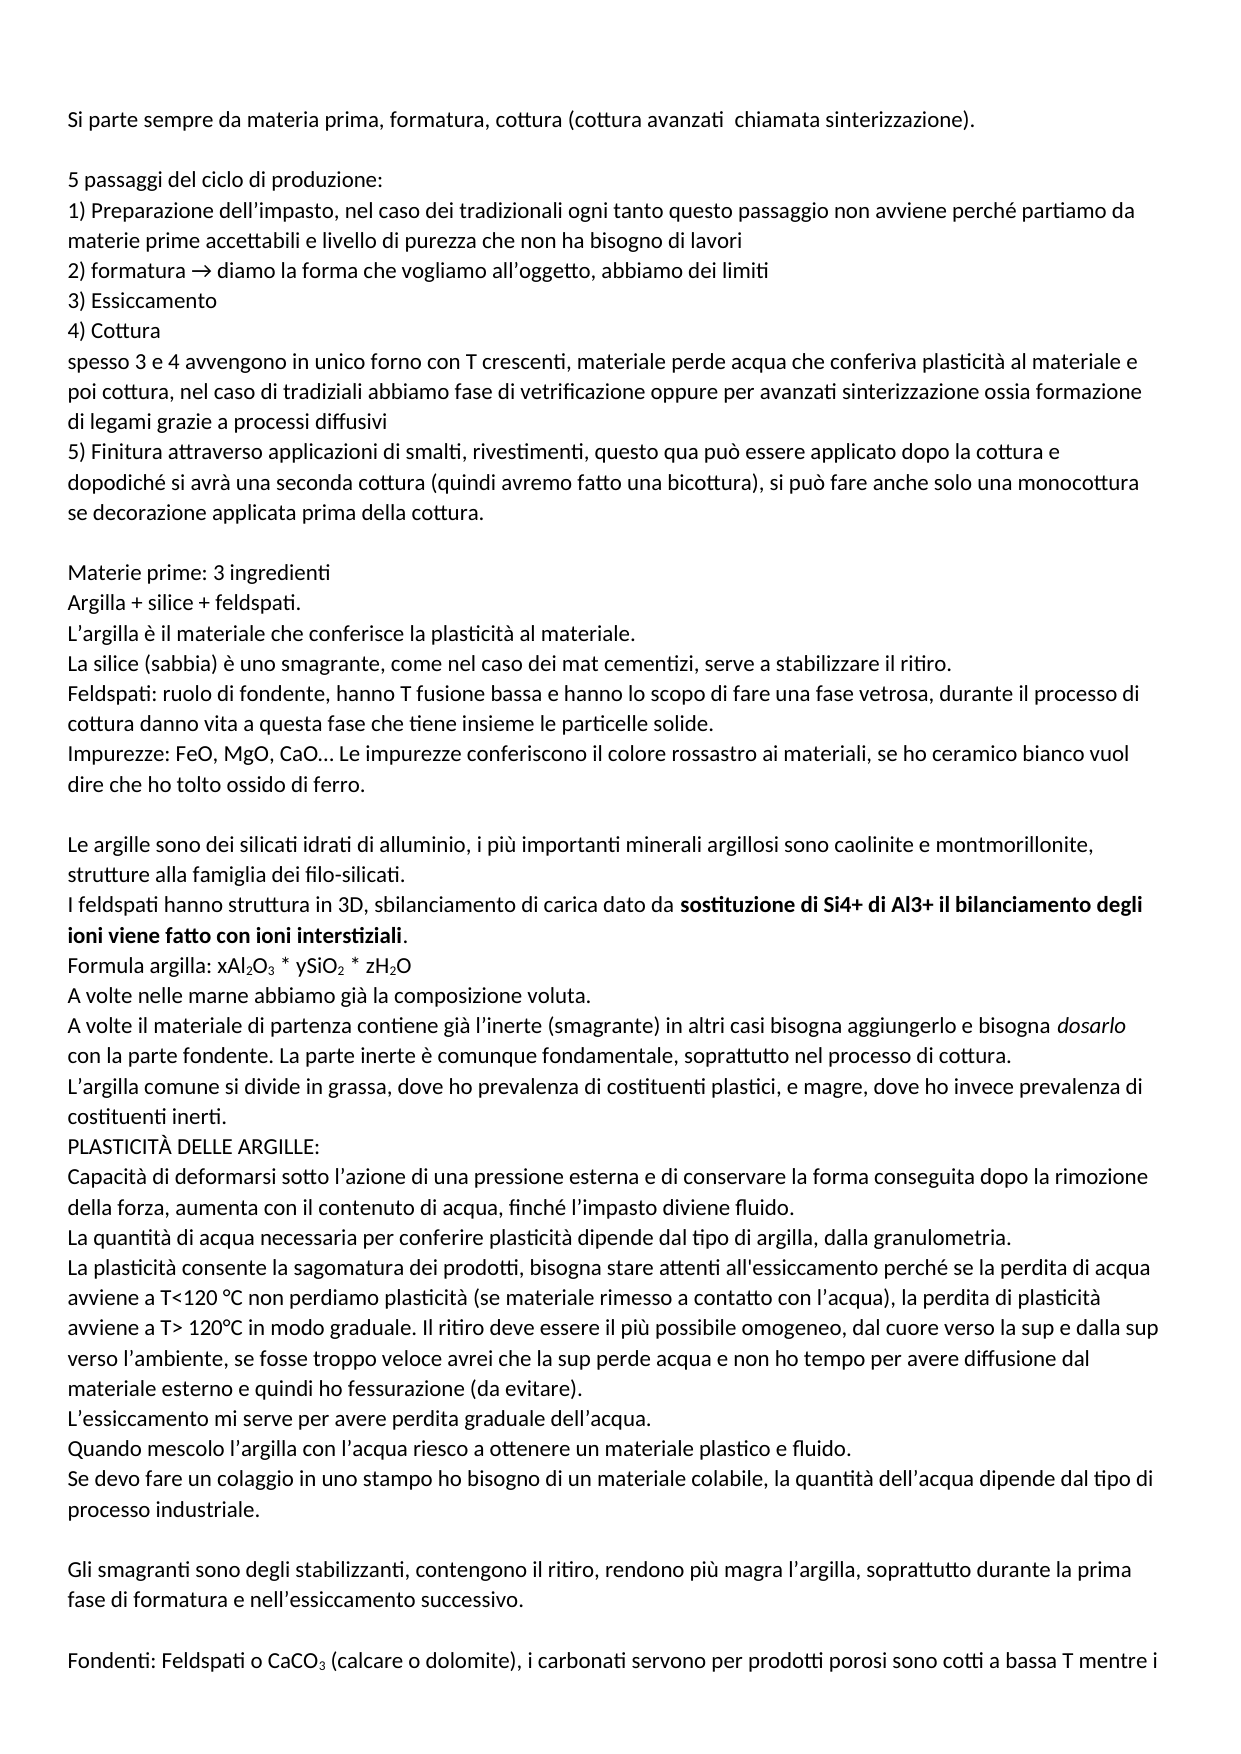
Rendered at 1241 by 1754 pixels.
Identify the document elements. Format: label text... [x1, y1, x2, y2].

text Si parte sempre da materia prima, formatura, cottura (cottura avanzati chiamata sinterizzazione). 5 passaggi del ciclo di produzione: 1) Preparazione dell’impasto, nel caso dei tradizionali ogni tanto questo passaggio non avviene perché partiamo da materie prime accettabili e livello di purezza che non ha bisogno di lavori 2) formatura → diamo la forma che vogliamo all’oggetto, abbiamo dei limiti 3) Essiccamento 4) Cottura spesso 3 e 4 avvengono in unico forno con T crescenti, materiale perde acqua che conferiva plasticità al materiale e poi cottura, nel caso di tradiziali abbiamo fase di vetrificazione oppure per avanzati sinterizzazione ossia formazione di legami grazie a processi diffusivi 5) Finitura attraverso applicazioni di smalti, rivestimenti, questo qua può essere applicato dopo la cottura e dopodiché si avrà una seconda cottura (quindi avremo fatto una bicottura), si può fare anche solo una monocottura se decorazione applicata prima della cottura. Materie prime: 3 ingredienti Argilla + silice + feldspati. L’argilla è il materiale che conferisce la plasticità al materiale. La silice (sabbia) è uno smagrante, come nel caso dei mat cementizi, serve a stabilizzare il ritiro. Feldspati: ruolo di fondente, hanno T fusione bassa e hanno lo scopo di fare una fase vetrosa, durante il processo di cottura danno vita a questa fase che tiene insieme le particelle solide. Impurezze: FeO, MgO, CaO… Le impurezze conferiscono il colore rossastro ai materiali, se ho ceramico bianco vuol dire che ho tolto ossido di ferro. Le argille sono dei silicati idrati di alluminio, i più importanti minerali argillosi sono caolinite e montmorillonite, strutture alla famiglia dei filo-silicati. I feldspati hanno struttura in 3D, sbilanciamento di carica dato da sostituzione di Si4+ di Al3+ il bilanciamento degli ioni viene fatto con ioni interstiziali. Formula argilla: xAl2O3 * ySiO2 * zH2O A volte nelle marne abbiamo già la composizione voluta. A volte il materiale di partenza contiene già l’inerte (smagrante) in altri casi bisogna aggiungerlo e bisogna dosarlo con la parte fondente. La parte inerte è comunque fondamentale, soprattutto nel processo di cottura. L’argilla comune si divide in grassa, dove ho prevalenza di costituenti plastici, e magre, dove ho invece prevalenza di costituenti inerti. PLASTICITÀ DELLE ARGILLE: Capacità di deformarsi sotto l’azione di una pressione esterna e di conservare la forma conseguita dopo la rimozione della forza, aumenta con il contenuto di acqua, finché l’impasto diviene fluido. La quantità di acqua necessaria per conferire plasticità dipende dal tipo di argilla, dalla granulometria. La plasticità consente la sagomatura dei prodotti, bisogna stare attenti all'essiccamento perché se la perdita di acqua avviene a T<120 °C non perdiamo plasticità (se materiale rimesso a contatto con l’acqua), la perdita di plasticità avviene a T> 120°C in modo graduale. Il ritiro deve essere il più possibile omogeneo, dal cuore verso la sup e dalla sup verso l’ambiente, se fosse troppo veloce avrei che la sup perde acqua e non ho tempo per avere diffusione dal materiale esterno e quindi ho fessurazione (da evitare). L’essiccamento mi serve per avere perdita graduale dell’acqua. Quando mescolo l’argilla con l’acqua riesco a ottenere un materiale plastico e fluido. Se devo fare un colaggio in uno stampo ho bisogno di un materiale colabile, la quantità dell’acqua dipende dal tipo di processo industriale. Gli smagranti sono degli stabilizzanti, contengono il ritiro, rendono più magra l’argilla, soprattutto durante la prima fase di formatura e nell’essiccamento successivo. Fondenti: Feldspati o CaCO3 (calcare o dolomite), i carbonati servono per prodotti porosi sono cotti a bassa T mentre i [67, 75, 1165, 1674]
